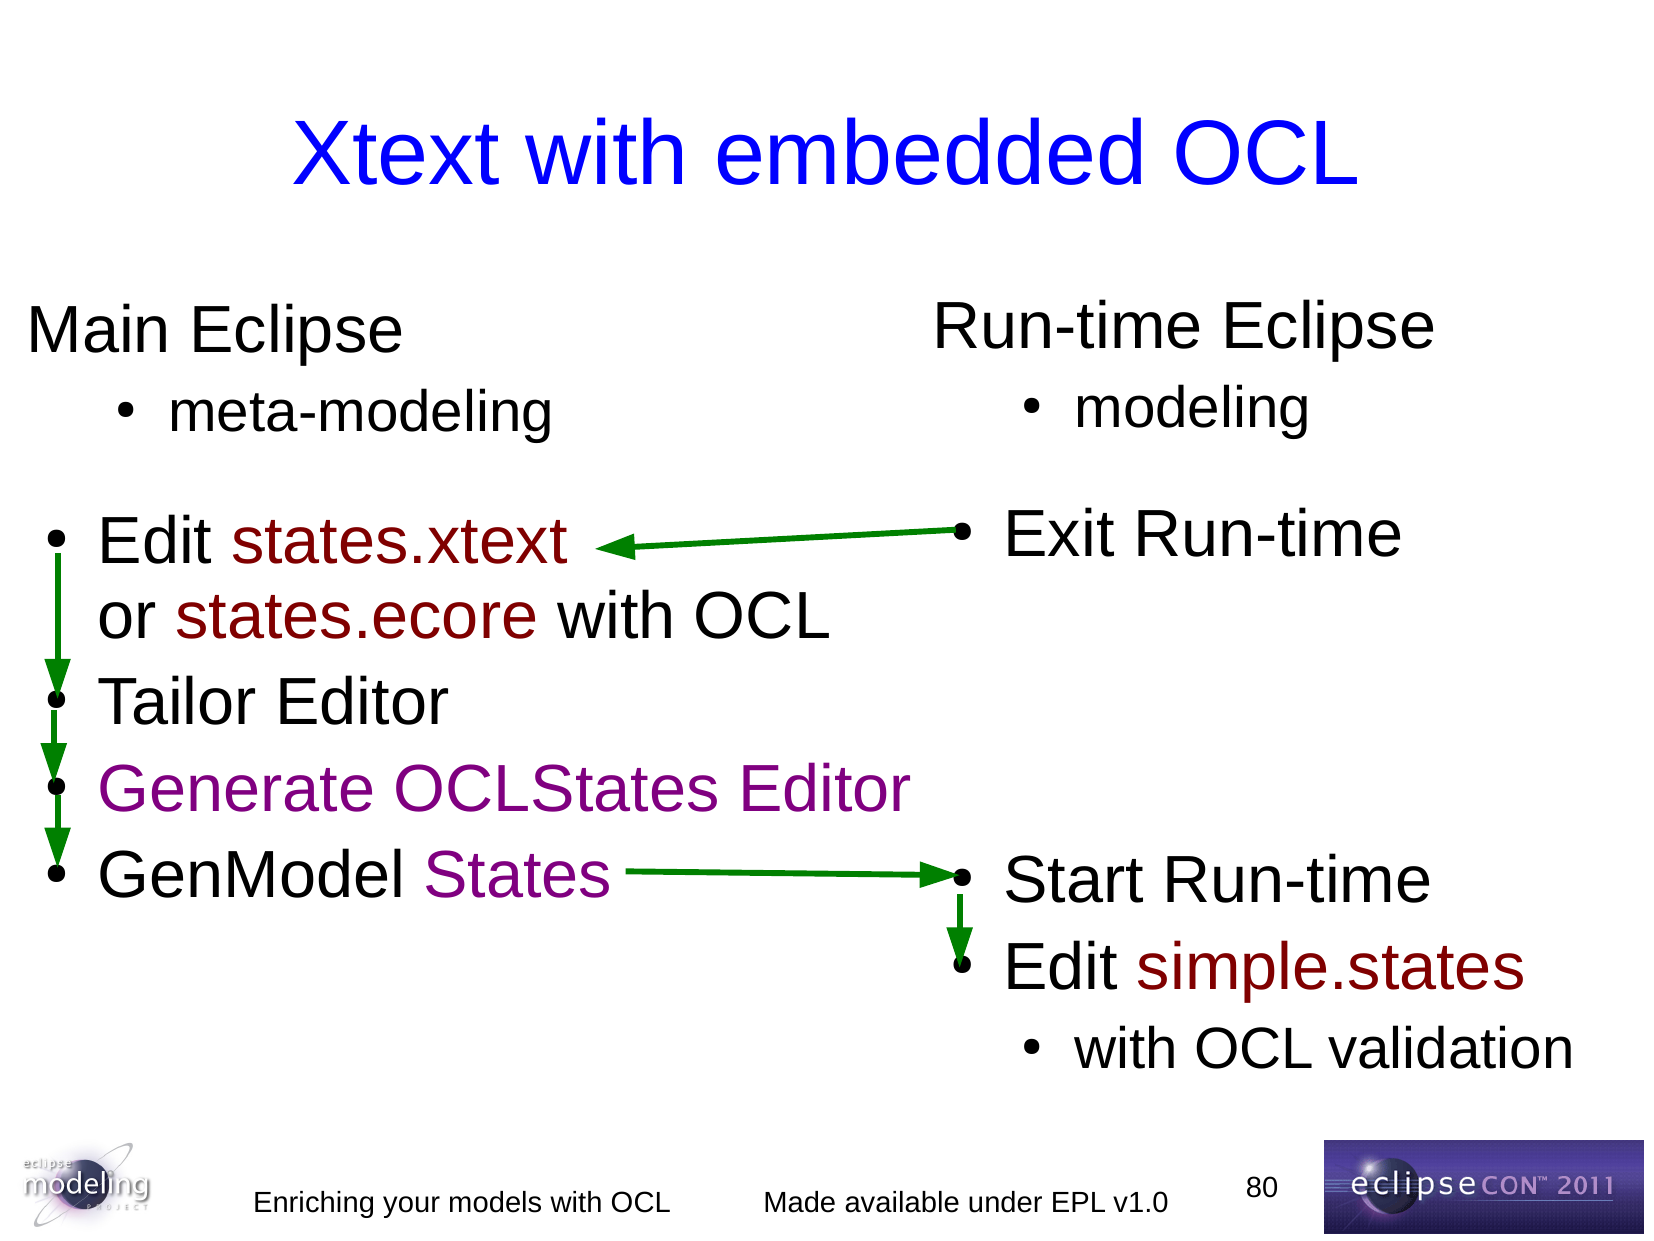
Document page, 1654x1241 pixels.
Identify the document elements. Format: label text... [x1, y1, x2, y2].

title Xtext with embedded OCL [82, 56, 1571, 250]
picture [9, 1136, 156, 1235]
list Main Eclipse meta-modeling Edit states.xtext or states.ecore with OCL Tailor Editor Generate OCLStates Editor GenModel States [26, 291, 949, 1096]
list Run-time Eclipse modeling Exit Run-time Start Run-time Edit simple.states with OCL validation [932, 287, 1597, 1092]
picture [1324, 1140, 1644, 1234]
